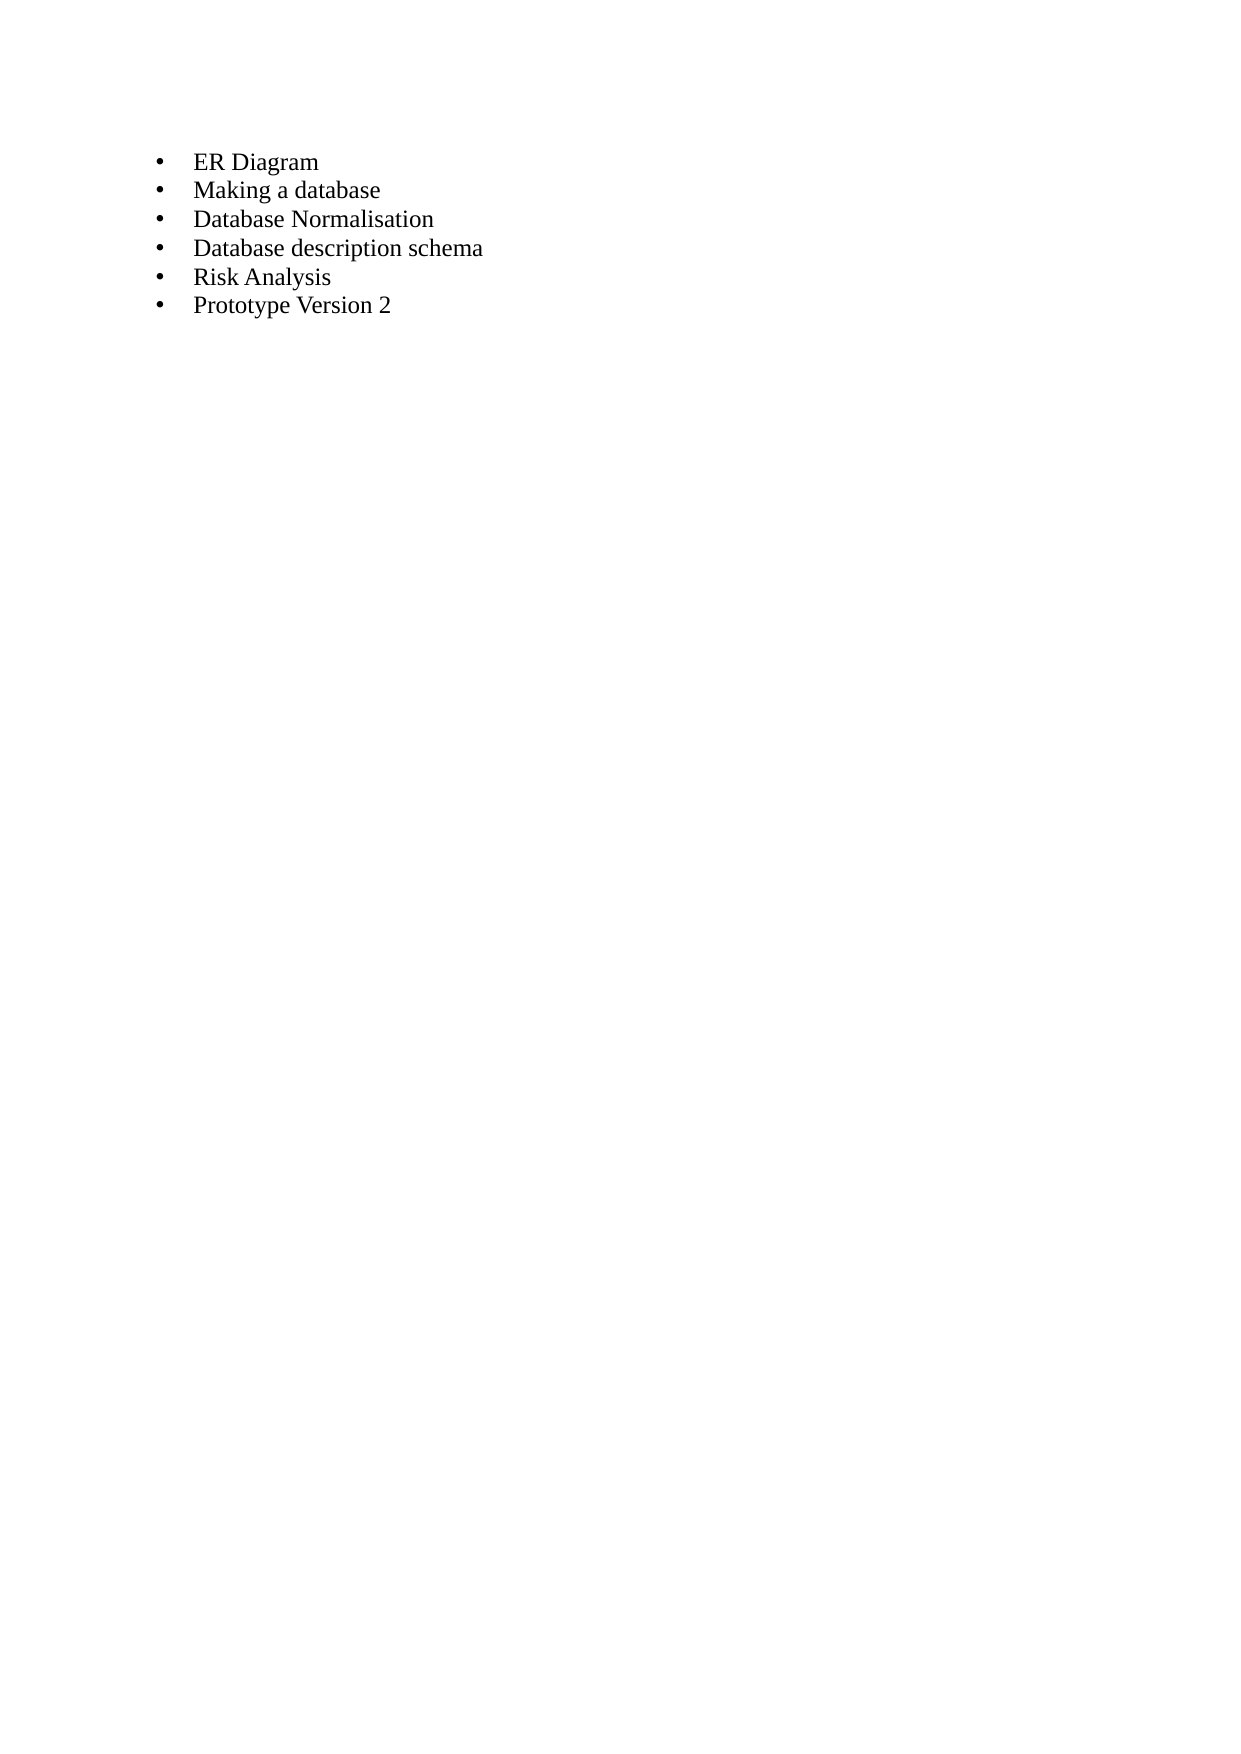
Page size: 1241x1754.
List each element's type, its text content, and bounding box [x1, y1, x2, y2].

list Risk Analysis [156, 262, 1122, 291]
list Prototype Version 2 [156, 291, 1122, 319]
list Making a database [156, 176, 1122, 204]
list ER Diagram [156, 147, 1122, 176]
list Database Normalisation [156, 204, 1122, 233]
list Database description schema [156, 233, 1122, 262]
